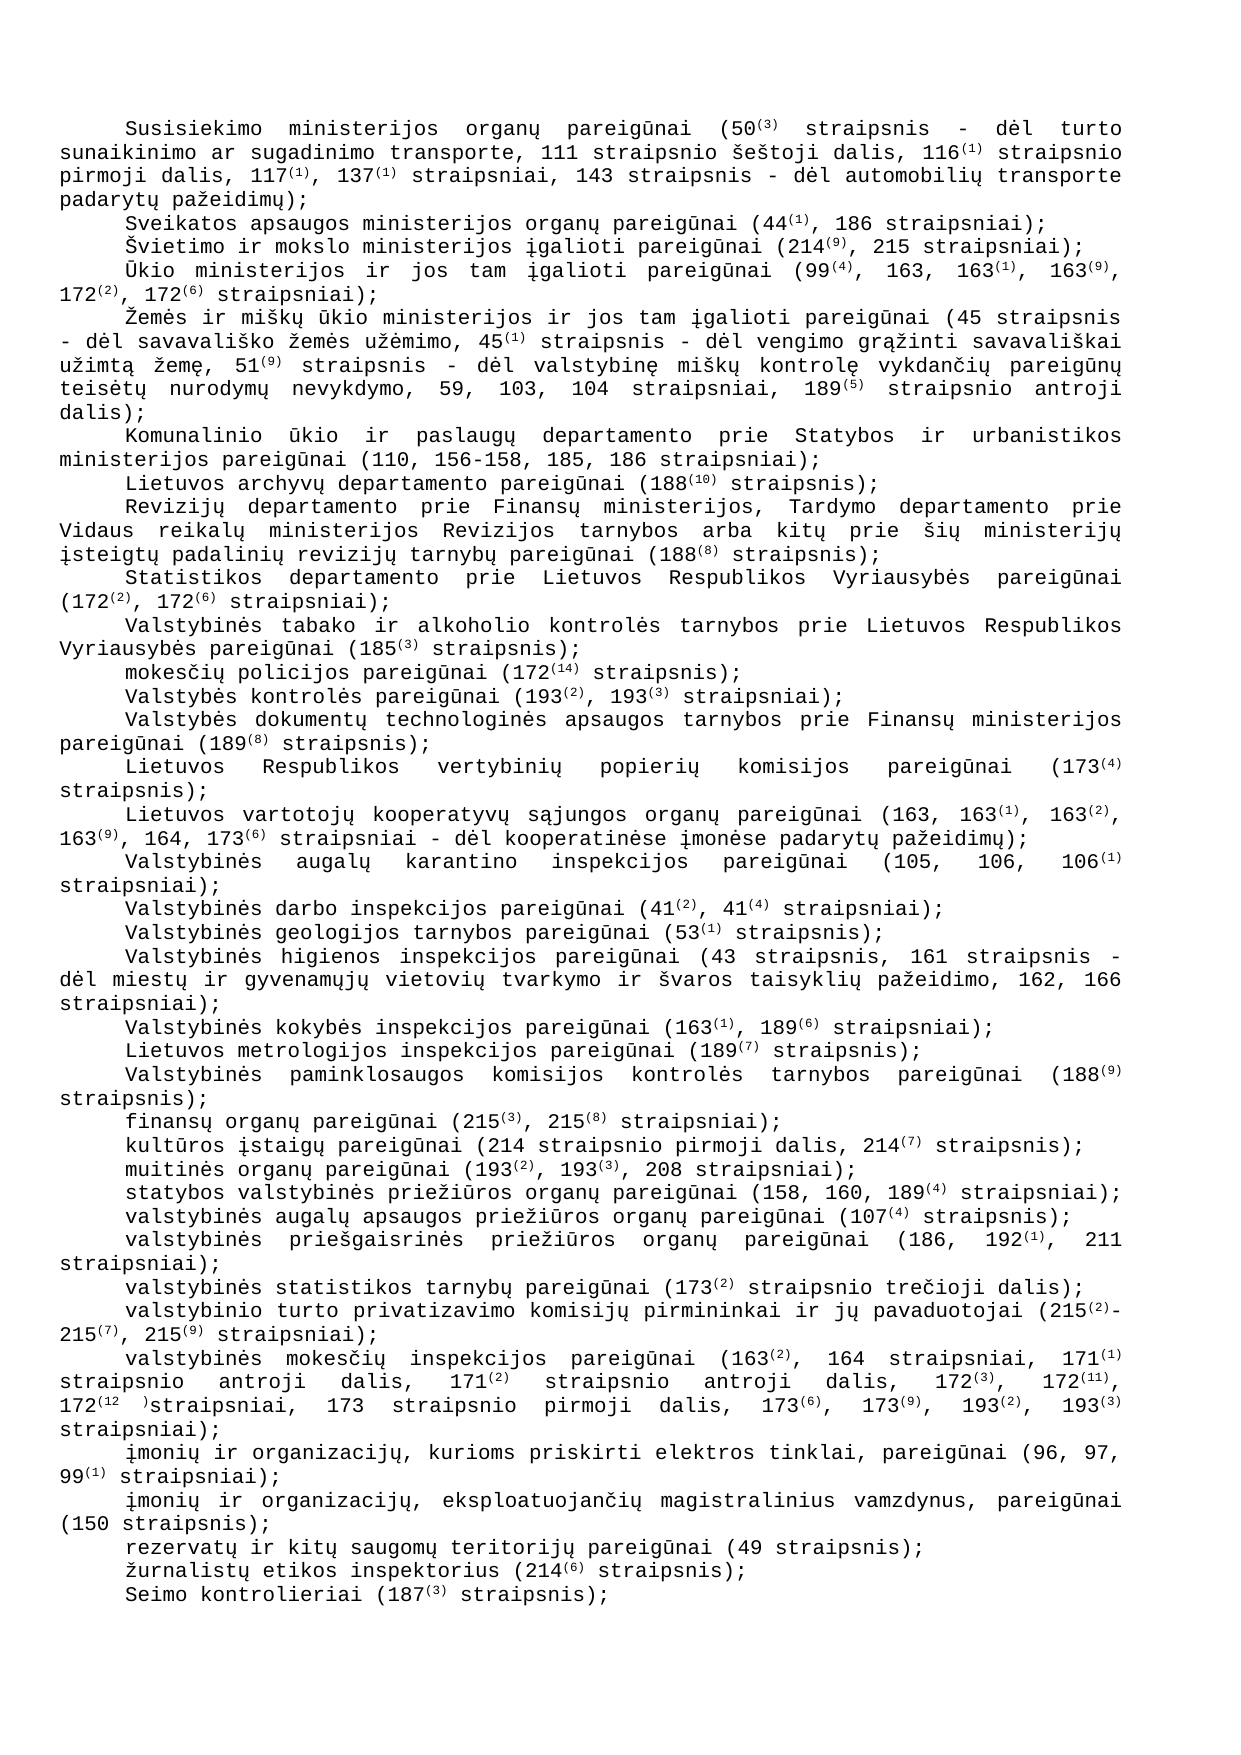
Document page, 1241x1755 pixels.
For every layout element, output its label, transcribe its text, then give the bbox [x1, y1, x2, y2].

text Žemės ir miškų ūkio ministerijos ir jos tam įgalioti pareigūnai (45 straipsnis - dėl savavališko žemės užėmimo, 45(1) straipsnis - dėl vengimo grąžinti savavališkai užimtą žemę, 51(9) straipsnis - dėl valstybinę miškų kontrolę vykdančių pareigūnų teisėtų nurodymų nevykdymo, 59, 103, 104 straipsniai, 189(5) straipsnio antroji dalis); [59, 307, 1122, 426]
text Sveikatos apsaugos ministerijos organų pareigūnai (44(1), 186 straipsniai); [59, 213, 1122, 236]
text Lietuvos vartotojų kooperatyvų sąjungos organų pareigūnai (163, 163(1), 163(2), 163(9), 164, 173(6) straipsniai - dėl kooperatinėse įmonėse padarytų pažeidimų); [59, 804, 1122, 851]
text valstybinio turto privatizavimo komisijų pirmininkai ir jų pavaduotojai (215(2)-215(7), 215(9) straipsniai); [59, 1300, 1122, 1348]
text valstybinės priešgaisrinės priežiūros organų pareigūnai (186, 192(1), 211 straipsniai); [59, 1229, 1122, 1277]
text Valstybinės geologijos tarnybos pareigūnai (53(1) straipsnis); [59, 922, 1122, 946]
text Valstybinės darbo inspekcijos pareigūnai (41(2), 41(4) straipsniai); [59, 898, 1122, 922]
text valstybinės mokesčių inspekcijos pareigūnai (163(2), 164 straipsniai, 171(1) straipsnio antroji dalis, 171(2) straipsnio antroji dalis, 172(3), 172(11), 172(12 )straipsniai, 173 straipsnio pirmoji dalis, 173(6), 173(9), 193(2), 193(3) straipsniai); [59, 1348, 1122, 1442]
text valstybinės statistikos tarnybų pareigūnai (173(2) straipsnio trečioji dalis); [59, 1277, 1122, 1300]
text įmonių ir organizacijų, kurioms priskirti elektros tinklai, pareigūnai (96, 97, 99(1) straipsniai); [59, 1442, 1122, 1489]
text valstybinės augalų apsaugos priežiūros organų pareigūnai (107(4) straipsnis); [59, 1206, 1122, 1229]
text žurnalistų etikos inspektorius (214(6) straipsnis); [59, 1561, 1122, 1584]
text Seimo kontrolieriai (187(3) straipsnis); [59, 1584, 1122, 1608]
text Susisiekimo ministerijos organų pareigūnai (50(3) straipsnis - dėl turto sunaikinimo ar sugadinimo transporte, 111 straipsnio šeštoji dalis, 116(1) straipsnio pirmoji dalis, 117(1), 137(1) straipsniai, 143 straipsnis - dėl automobilių transporte padarytų pažeidimų); [59, 118, 1122, 213]
text Valstybinės higienos inspekcijos pareigūnai (43 straipsnis, 161 straipsnis - dėl miestų ir gyvenamųjų vietovių tvarkymo ir švaros taisyklių pažeidimo, 162, 166 straipsniai); [59, 946, 1122, 1017]
text Valstybės kontrolės pareigūnai (193(2), 193(3) straipsniai); [59, 686, 1122, 709]
text Komunalinio ūkio ir paslaugų departamento prie Statybos ir urbanistikos ministerijos pareigūnai (110, 156-158, 185, 186 straipsniai); [59, 426, 1122, 473]
text muitinės organų pareigūnai (193(2), 193(3), 208 straipsniai); [59, 1158, 1122, 1182]
text rezervatų ir kitų saugomų teritorijų pareigūnai (49 straipsnis); [59, 1537, 1122, 1561]
text Statistikos departamento prie Lietuvos Respublikos Vyriausybės pareigūnai (172(2), 172(6) straipsniai); [59, 567, 1122, 615]
text kultūros įstaigų pareigūnai (214 straipsnio pirmoji dalis, 214(7) straipsnis); [59, 1135, 1122, 1158]
text Lietuvos Respublikos vertybinių popierių komisijos pareigūnai (173(4) straipsnis); [59, 757, 1122, 804]
text Lietuvos archyvų departamento pareigūnai (188(10) straipsnis); [59, 473, 1122, 496]
text finansų organų pareigūnai (215(3), 215(8) straipsniai); [59, 1111, 1122, 1135]
text Ūkio ministerijos ir jos tam įgalioti pareigūnai (99(4), 163, 163(1), 163(9), 172(2), 172(6) straipsniai); [59, 260, 1122, 307]
text Švietimo ir mokslo ministerijos įgalioti pareigūnai (214(9), 215 straipsniai); [59, 236, 1122, 260]
text statybos valstybinės priežiūros organų pareigūnai (158, 160, 189(4) straipsniai); [59, 1182, 1122, 1206]
text Lietuvos metrologijos inspekcijos pareigūnai (189(7) straipsnis); [59, 1040, 1122, 1064]
text Revizijų departamento prie Finansų ministerijos, Tardymo departamento prie Vidaus reikalų ministerijos Revizijos tarnybos arba kitų prie šių ministerijų įsteigtų padalinių revizijų tarnybų pareigūnai (188(8) straipsnis); [59, 496, 1122, 567]
text Valstybinės paminklosaugos komisijos kontrolės tarnybos pareigūnai (188(9) straipsnis); [59, 1064, 1122, 1111]
text įmonių ir organizacijų, eksploatuojančių magistralinius vamzdynus, pareigūnai (150 straipsnis); [59, 1489, 1122, 1537]
text Valstybės dokumentų technologinės apsaugos tarnybos prie Finansų ministerijos pareigūnai (189(8) straipsnis); [59, 709, 1122, 757]
text Valstybinės tabako ir alkoholio kontrolės tarnybos prie Lietuvos Respublikos Vyriausybės pareigūnai (185(3) straipsnis); [59, 615, 1122, 662]
text Valstybinės kokybės inspekcijos pareigūnai (163(1), 189(6) straipsniai); [59, 1017, 1122, 1040]
text mokesčių policijos pareigūnai (172(14) straipsnis); [59, 662, 1122, 686]
text Valstybinės augalų karantino inspekcijos pareigūnai (105, 106, 106(1) straipsniai); [59, 851, 1122, 898]
